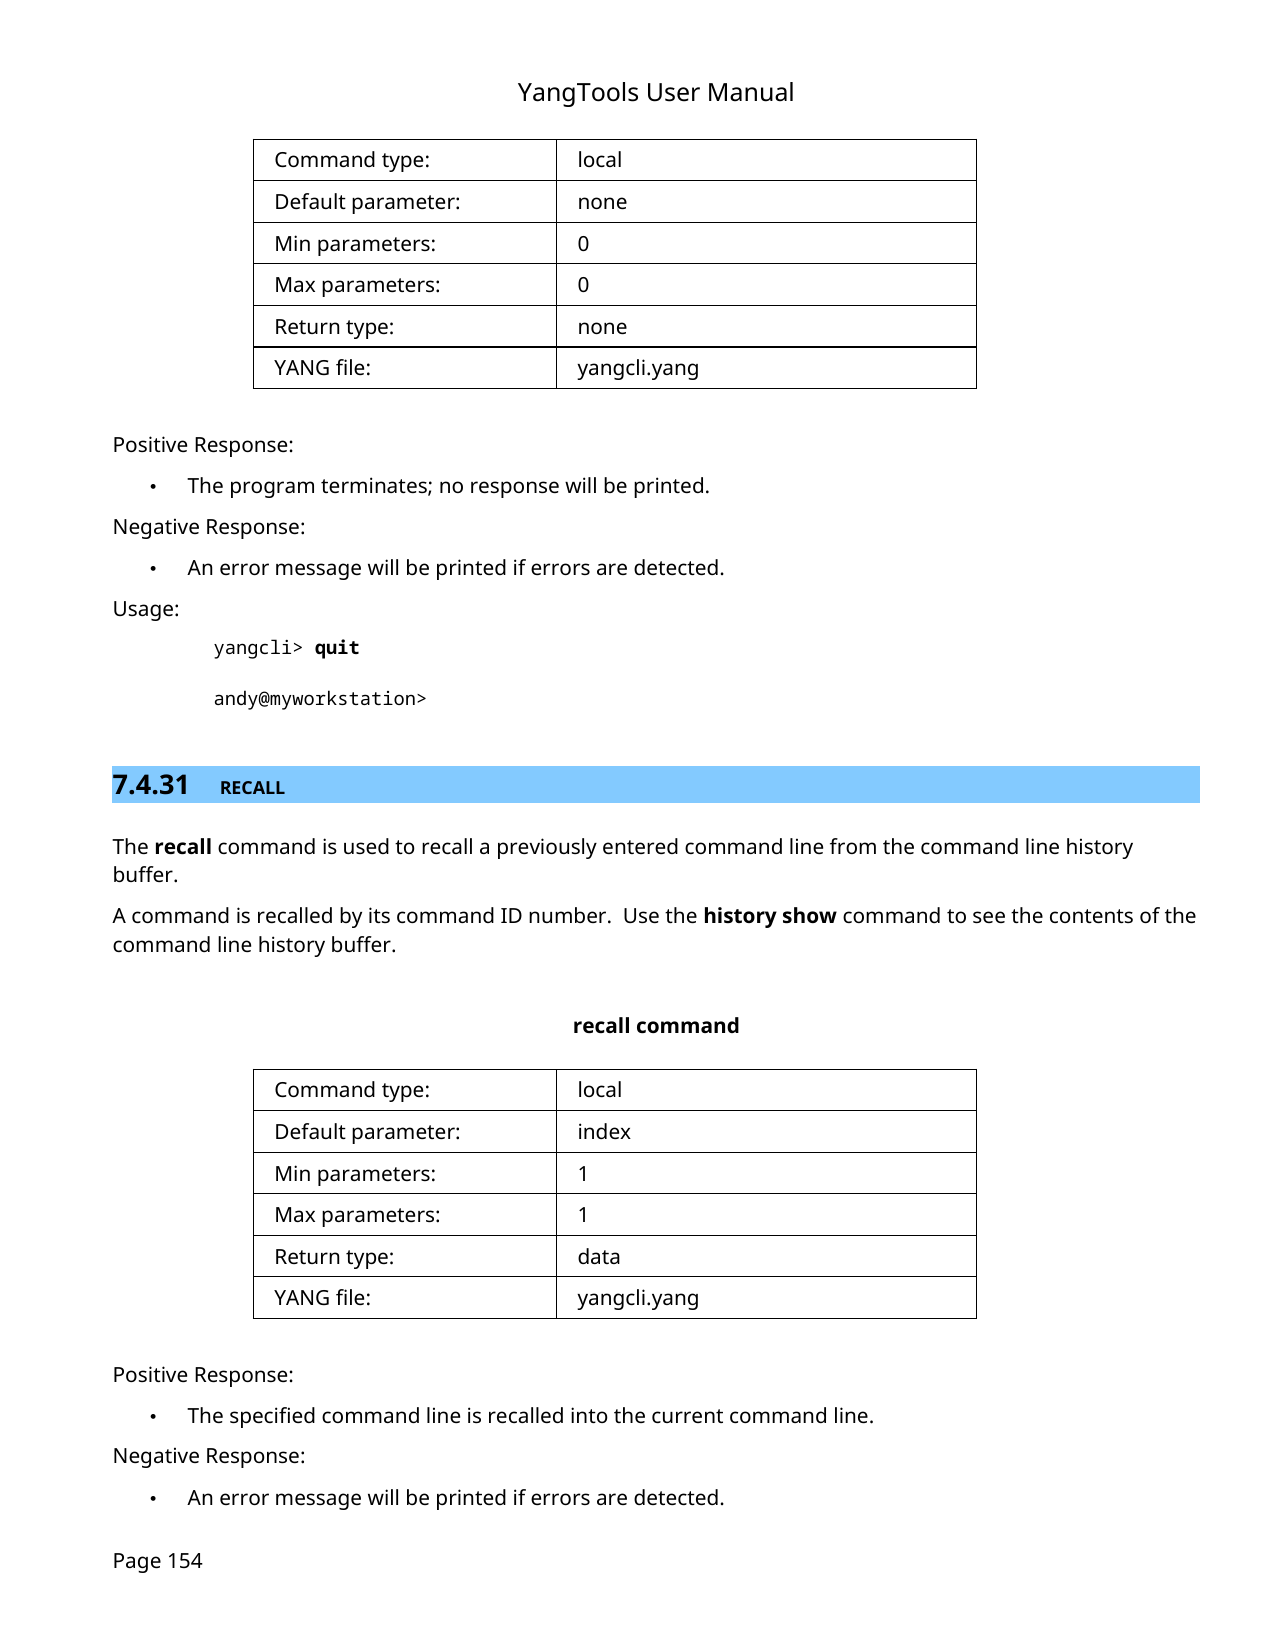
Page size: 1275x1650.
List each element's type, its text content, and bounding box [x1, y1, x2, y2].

list The program terminates; no response will be printed. [150, 471, 1200, 499]
table_cell 1 [557, 1153, 976, 1193]
table_cell Default parameter: [254, 181, 556, 222]
table_cell none [557, 181, 976, 222]
list The specified command line is recalled into the current command line. [150, 1401, 1200, 1429]
table_cell 0 [557, 264, 976, 305]
subtitle recall command [127, 1012, 1185, 1040]
text Positive Response: [112, 1360, 1200, 1388]
table_cell 1 [557, 1194, 976, 1235]
table_cell Min parameters: [254, 223, 556, 263]
table_header Command type: [254, 1070, 556, 1110]
table_cell yangcli.yang [557, 348, 976, 388]
table_cell data [557, 1236, 976, 1276]
table_cell YANG file: [254, 1277, 556, 1318]
table_cell 0 [557, 223, 976, 263]
subtitle recall [112, 766, 1200, 803]
table_cell Default parameter: [254, 1111, 556, 1152]
table_header local [557, 1070, 976, 1110]
table_cell index [557, 1111, 976, 1152]
text Usage: [112, 594, 1200, 622]
text Negative Response: [112, 1442, 1200, 1470]
list An error message will be printed if errors are detected. [150, 1483, 1200, 1511]
list An error message will be printed if errors are detected. [150, 553, 1200, 581]
table_cell none [557, 306, 976, 346]
text Negative Response: [112, 512, 1200, 540]
table_cell Min parameters: [254, 1153, 556, 1193]
table_cell Return type: [254, 1236, 556, 1276]
table_cell Max parameters: [254, 1194, 556, 1235]
table_header local [557, 140, 976, 180]
table_cell YANG file: [254, 348, 556, 388]
text yangcli> quit andy@myworkstation> [139, 634, 1200, 737]
table_header Command type: [254, 140, 556, 180]
text The recall command is used to recall a previously entered command line from the command line history buffer. [112, 832, 1200, 889]
text Positive Response: [112, 430, 1200, 458]
table_cell Max parameters: [254, 264, 556, 305]
table_cell yangcli.yang [557, 1277, 976, 1318]
table_cell Return type: [254, 306, 556, 346]
text A command is recalled by its command ID number. Use the history show command to see the contents of the command line history buffer. [112, 901, 1200, 958]
